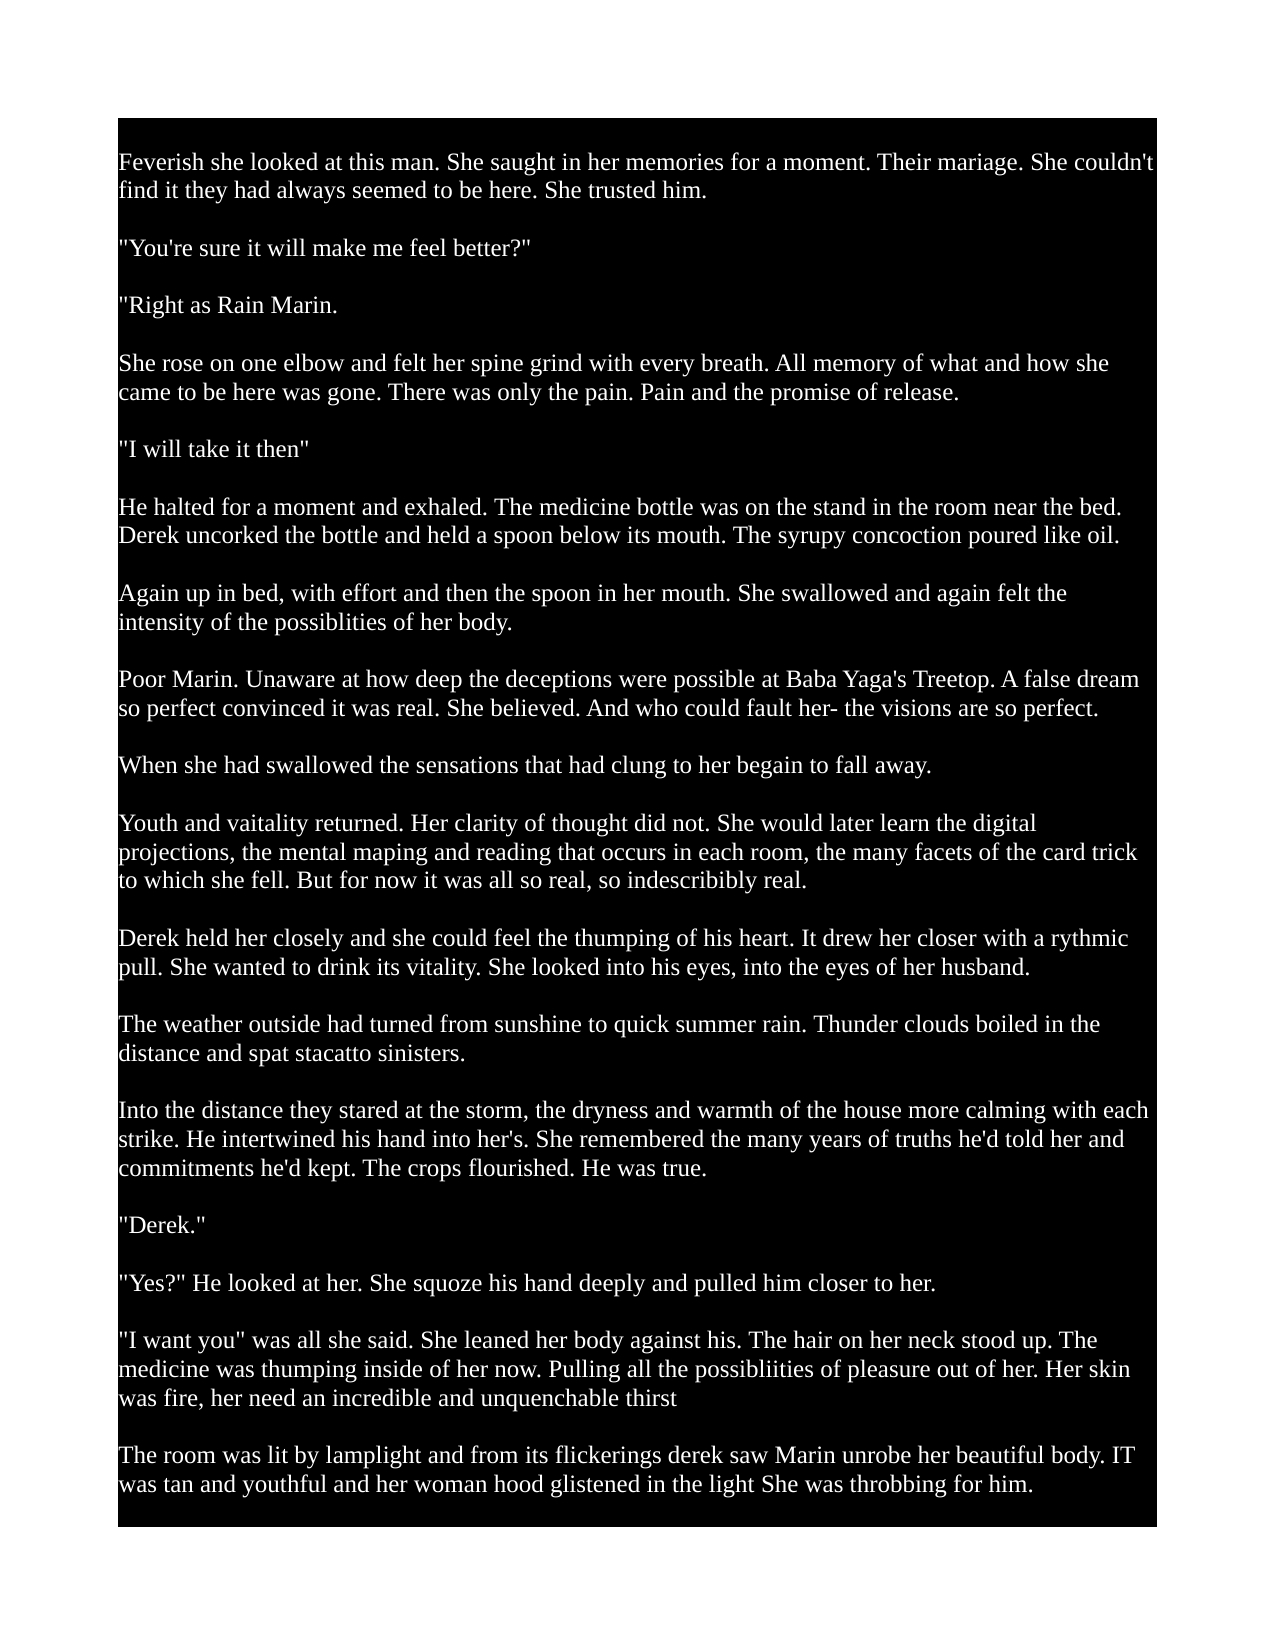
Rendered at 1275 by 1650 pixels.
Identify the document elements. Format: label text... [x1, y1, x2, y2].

text Feverish she looked at this man. She saught in her memories for a moment. Their mariage. She couldn't find it they had always seemed to be here. She trusted him. "You're sure it will make me feel better?" "Right as Rain Marin. [118, 118, 1157, 319]
text Again up in bed, with effort and then the spoon in her mouth. She swallowed and again felt the intensity of the possiblities of her body. [118, 578, 1157, 636]
text The weather outside had turned from sunshine to quick summer rain. Thunder clouds boiled in the distance and spat stacatto sinisters. Into the distance they stared at the storm, the dryness and warmth of the house more calming with each strike. He intertwined his hand into her's. She remembered the many years of truths he'd told her and commitments he'd kept. The crops flourished. He was true. [118, 1009, 1157, 1182]
text When she had swallowed the sensations that had clung to her begain to fall away. [118, 751, 1157, 779]
text "Yes?" He looked at her. She squoze his hand deeply and pulled him closer to her. "I want you" was all she said. She leaned her body against his. The hair on her neck stood up. The medicine was thumping inside of her now. Pulling all the possibliities of pleasure out of her. Her skin was fire, her need an incredible and unquenchable thirst [118, 1268, 1157, 1412]
text Derek held her closely and she could feel the thumping of his heart. It drew her closer with a rythmic pull. She wanted to drink its vitality. She looked into his eyes, into the eyes of her husband. [118, 923, 1157, 981]
text Youth and vaitality returned. Her clarity of thought did not. She would later learn the digital projections, the mental maping and reading that occurs in each room, the many facets of the card trick to which she fell. But for now it was all so real, so indescribibly real. [118, 808, 1157, 894]
text The room was lit by lamplight and from its flickerings derek saw Marin unrobe her beautiful body. IT was tan and youthful and her woman hood glistened in the light She was throbbing for him. [118, 1441, 1157, 1498]
text Poor Marin. Unaware at how deep the deceptions were possible at Baba Yaga's Treetop. A false dream so perfect convinced it was real. She believed. And who could fault her- the visions are so perfect. [118, 664, 1157, 722]
text She rose on one elbow and felt her spine grind with every breath. All memory of what and how she came to be here was gone. There was only the pain. Pain and the promise of release. [118, 348, 1157, 406]
text He halted for a moment and exhaled. The medicine bottle was on the stand in the room near the bed. Derek uncorked the bottle and held a spoon below its mouth. The syrupy concoction poured like oil. [118, 492, 1157, 549]
text "Derek." [118, 1211, 1157, 1239]
text "I will take it then" [118, 434, 1157, 463]
